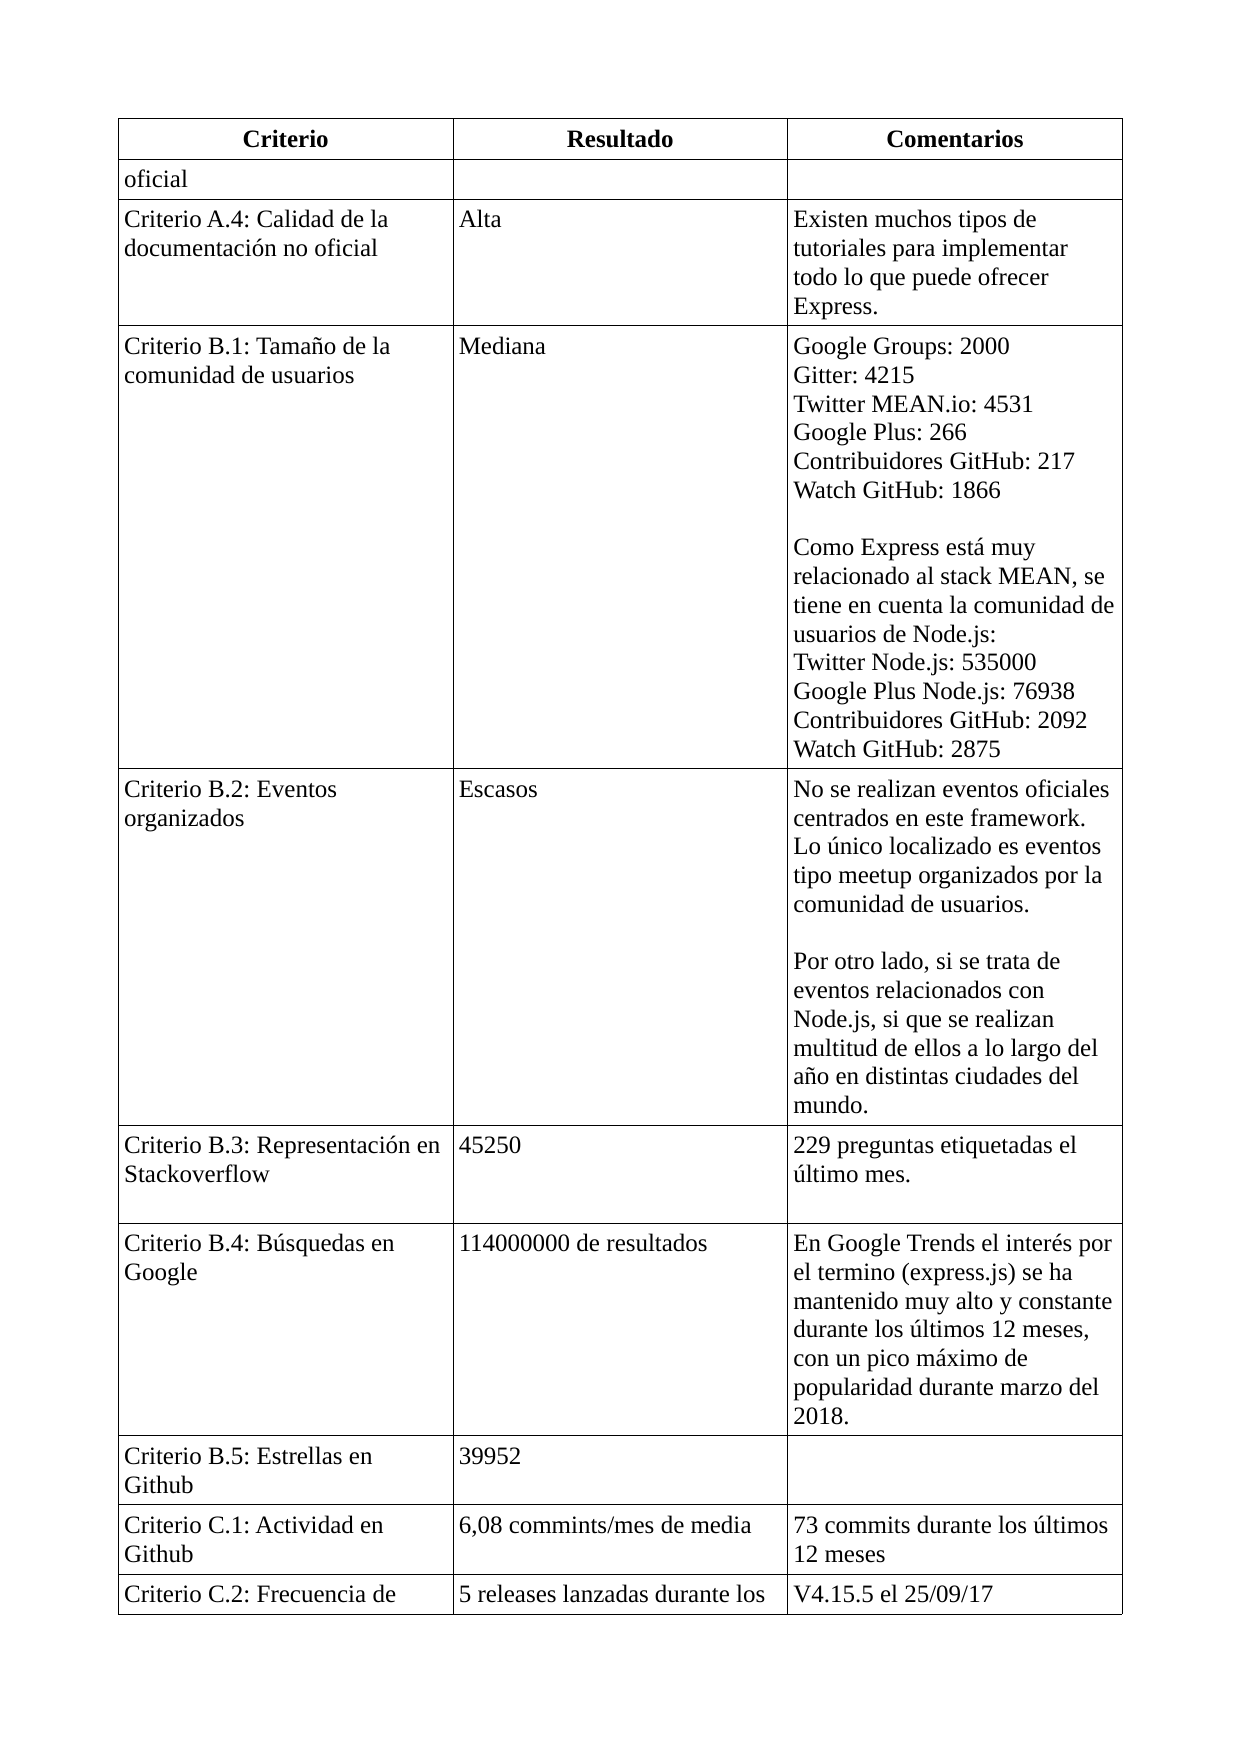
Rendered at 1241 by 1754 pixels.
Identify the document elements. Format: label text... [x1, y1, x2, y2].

table_cell Criterio C.2: Frecuencia de [119, 1575, 453, 1614]
table_cell 39952 [454, 1436, 787, 1504]
table_cell Alta [454, 200, 787, 325]
table_cell Existen muchos tipos de tutoriales para implementar todo lo que puede ofrecer Express. [788, 200, 1122, 325]
table_cell [788, 160, 1122, 199]
table_cell [788, 1436, 1122, 1504]
table_cell Criterio B.5: Estrellas en Github [119, 1436, 453, 1504]
table_cell En Google Trends el interés por el termino (express.js) se ha mantenido muy alto y constante durante los últimos 12 meses, con un pico máximo de popularidad durante marzo del 2018. [788, 1224, 1122, 1435]
table_cell Criterio B.3: Representación en Stackoverflow [119, 1126, 453, 1222]
table_cell Criterio B.2: Eventos organizados [119, 769, 453, 1125]
table_header Criterio [119, 119, 453, 158]
table_cell Criterio B.4: Búsquedas en Google [119, 1224, 453, 1435]
table_cell 6,08 commints/mes de media [454, 1505, 787, 1573]
table_cell 45250 [454, 1126, 787, 1222]
table_cell Mediana [454, 326, 787, 768]
table_header Comentarios [788, 119, 1122, 158]
table_cell 5 releases lanzadas durante los [454, 1575, 787, 1614]
table_cell Criterio B.1: Tamaño de la comunidad de usuarios [119, 326, 453, 768]
table_cell 73 commits durante los últimos 12 meses [788, 1505, 1122, 1573]
table_cell Escasos [454, 769, 787, 1125]
table_cell 114000000 de resultados [454, 1224, 787, 1435]
table_cell No se realizan eventos oficiales centrados en este framework. Lo único localizado es eventos tipo meetup organizados por la comunidad de usuarios. Por otro lado, si se trata de eventos relacionados con Node.js, si que se realizan multitud de ellos a lo largo del año en distintas ciudades del mundo. [788, 769, 1122, 1125]
table_cell Criterio C.1: Actividad en Github [119, 1505, 453, 1573]
table_cell Criterio A.4: Calidad de la documentación no oficial [119, 200, 453, 325]
table_header Resultado [454, 119, 787, 158]
table_cell Google Groups: 2000 Gitter: 4215 Twitter MEAN.io: 4531 Google Plus: 266 Contribuidores GitHub: 217 Watch GitHub: 1866 Como Express está muy relacionado al stack MEAN, se tiene en cuenta la comunidad de usuarios de Node.js: Twitter Node.js: 535000 Google Plus Node.js: 76938 Contribuidores GitHub: 2092 Watch GitHub: 2875 [788, 326, 1122, 768]
table_cell oficial [119, 160, 453, 199]
table_cell [454, 160, 787, 199]
table_cell 229 preguntas etiquetadas el último mes. [788, 1126, 1122, 1222]
table_cell V4.15.5 el 25/09/17 [788, 1575, 1122, 1614]
